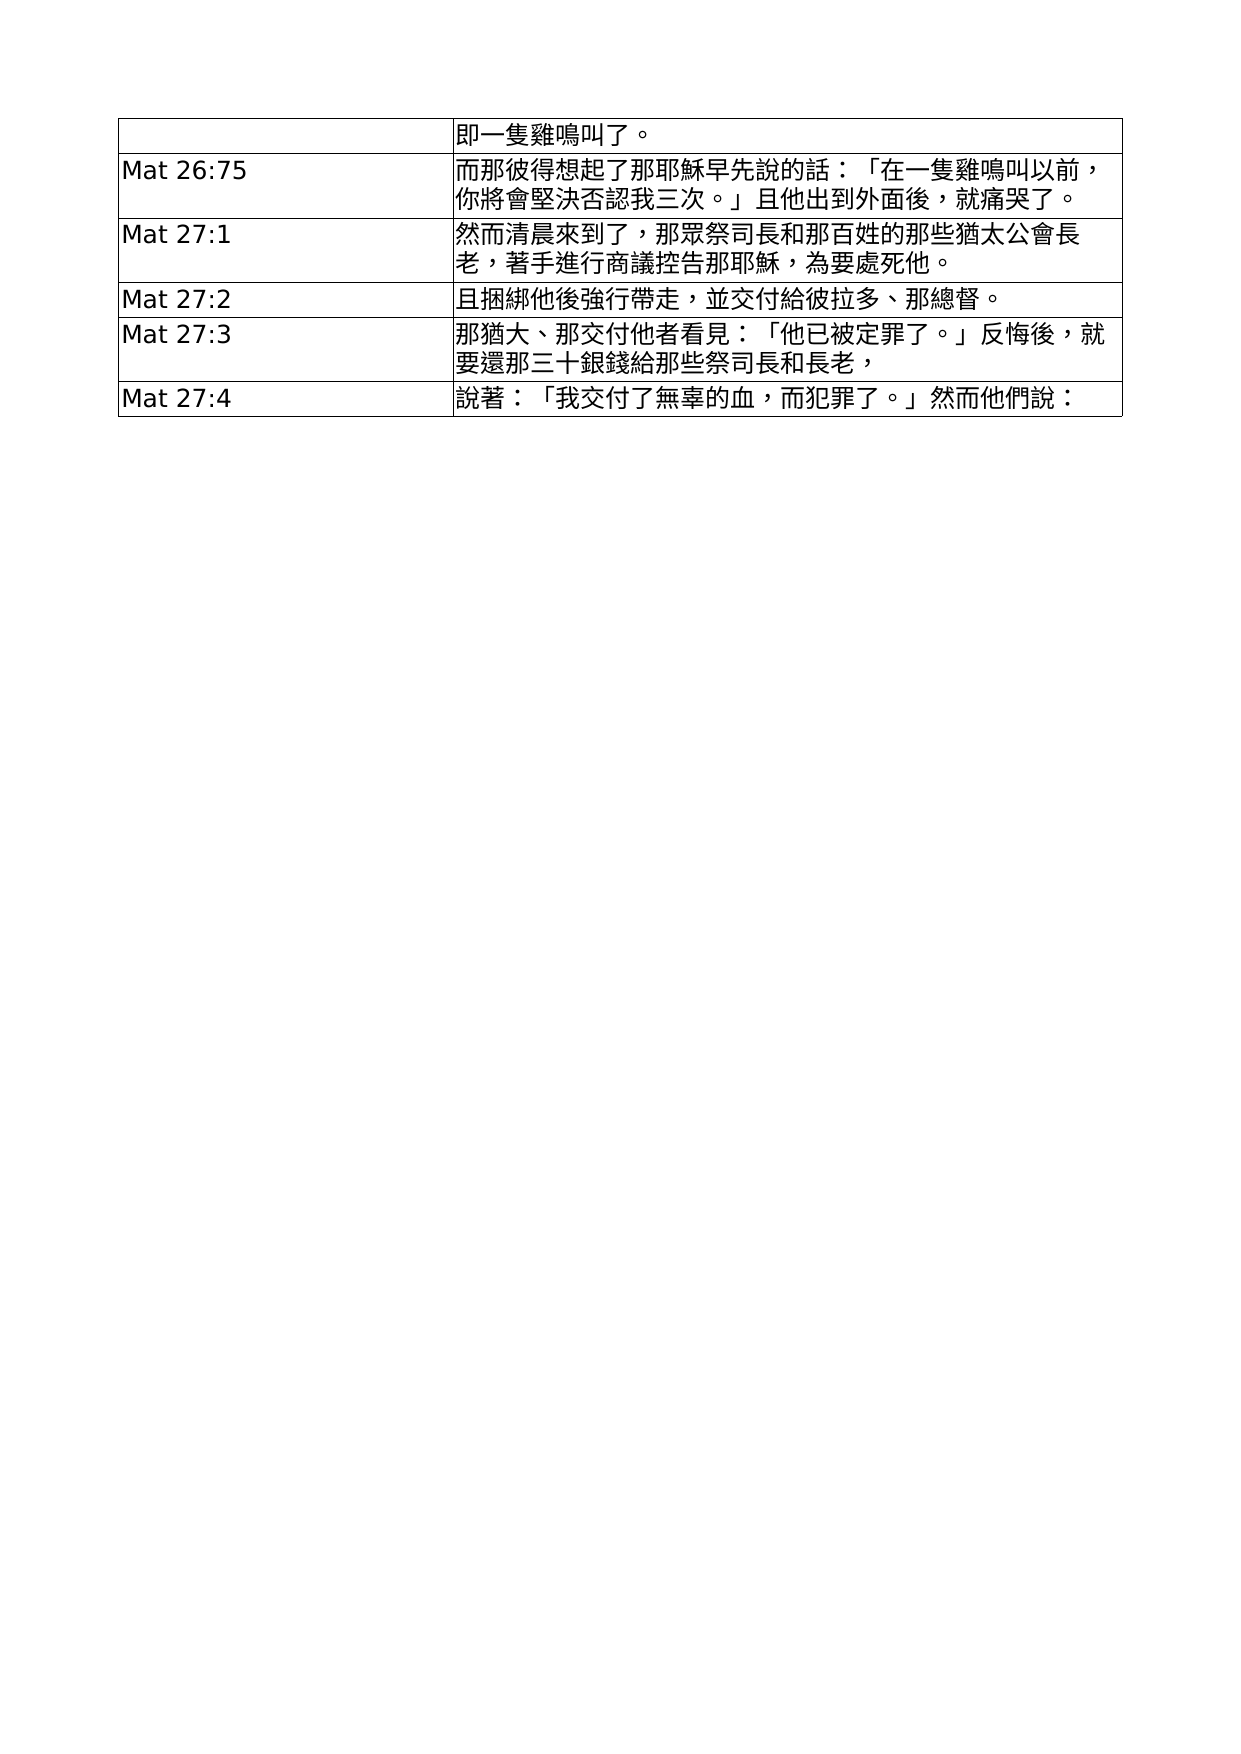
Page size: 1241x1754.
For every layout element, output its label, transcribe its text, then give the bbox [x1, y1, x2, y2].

table_cell Mat 27:1 [119, 219, 453, 282]
table_cell 即一隻雞鳴叫了。 [454, 119, 1122, 153]
table_cell 而那彼得想起了那耶穌早先說的話：「在一隻雞鳴叫以前，你將會堅決否認我三次。」且他出到外面後，就痛哭了。 [454, 154, 1122, 217]
table_cell Mat 27:2 [119, 283, 453, 317]
table_cell 那猶大、那交付他者看見：「他已被定罪了。」反悔後，就要還那三十銀錢給那些祭司長和長老， [454, 318, 1122, 381]
table_cell 說著：「我交付了無辜的血，而犯罪了。」然而他們說： [454, 382, 1122, 416]
table_cell 然而清晨來到了，那眾祭司長和那百姓的那些猶太公會長老，著手進行商議控告那耶穌，為要處死他。 [454, 219, 1122, 282]
table_cell Mat 26:75 [119, 154, 453, 217]
table_cell [119, 119, 453, 153]
table_cell Mat 27:4 [119, 382, 453, 416]
table_cell Mat 27:3 [119, 318, 453, 381]
table_cell 且捆綁他後強行帶走，並交付給彼拉多、那總督。 [454, 283, 1122, 317]
